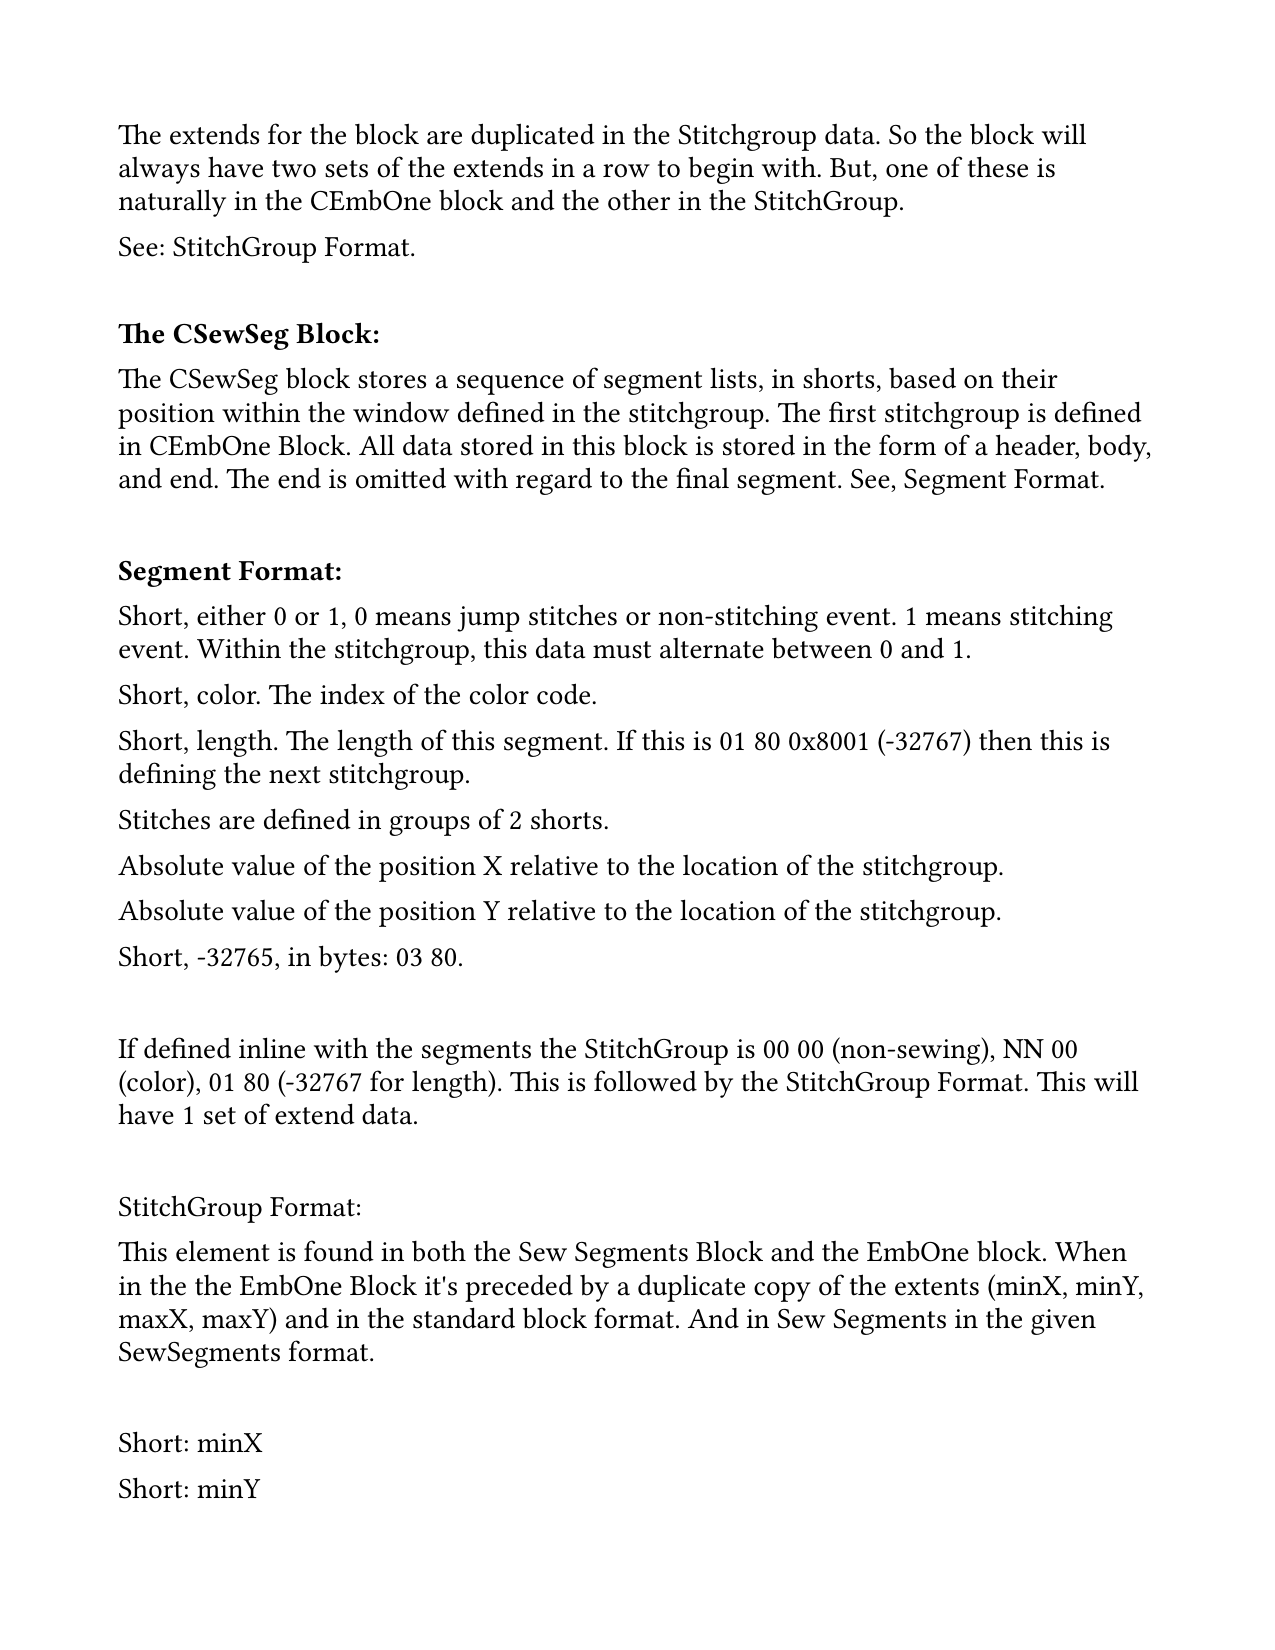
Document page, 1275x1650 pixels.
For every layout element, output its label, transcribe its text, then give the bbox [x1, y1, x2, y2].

text Short: minX [118, 1427, 1157, 1460]
text If defined inline with the segments the StitchGroup is 00 00 (non-sewing), NN 00 (color), 01 80 (-32767 for length). This is followed by the StitchGroup Format. This will have 1 set of extend data. [118, 1032, 1157, 1132]
text The extends for the block are duplicated in the Stitchgroup data. So the block will always have two sets of the extends in a row to begin with. But, one of these is naturally in the CEmbOne block and the other in the StitchGroup. [118, 118, 1157, 218]
text This element is found in both the Sew Segments Block and the EmbOne block. When in the the EmbOne Block it's preceded by a duplicate copy of the extents (minX, minY, maxX, maxY) and in the standard block format. And in Sew Segments in the given SewSegments format. [118, 1236, 1157, 1368]
text Short, color. The index of the color code. [118, 679, 1157, 712]
text Segment Format: [118, 554, 1157, 587]
text The CSewSeg Block: [118, 317, 1157, 350]
text See: StitchGroup Format. [118, 230, 1157, 263]
text StitchGroup Format: [118, 1190, 1157, 1223]
text Absolute value of the position X relative to the location of the stitchgroup. [118, 849, 1157, 882]
text Short: minY [118, 1472, 1157, 1506]
text Stitches are defined in groups of 2 shorts. [118, 803, 1157, 837]
text Absolute value of the position Y relative to the location of the stitchgroup. [118, 895, 1157, 928]
text Short, length. The length of this segment. If this is 01 80 0x8001 (-32767) then this is defining the next stitchgroup. [118, 724, 1157, 791]
text Short, -32765, in bytes: 03 80. [118, 941, 1157, 974]
text Short, either 0 or 1, 0 means jump stitches or non-stitching event. 1 means stitching event. Within the stitchgroup, this data must alternate between 0 and 1. [118, 600, 1157, 666]
text The CSewSeg block stores a sequence of segment lists, in shorts, based on their position within the window defined in the stitchgroup. The first stitchgroup is defined in CEmbOne Block. All data stored in this block is stored in the form of a header, body, and end. The end is omitted with regard to the final segment. See, Segment Format. [118, 363, 1157, 496]
